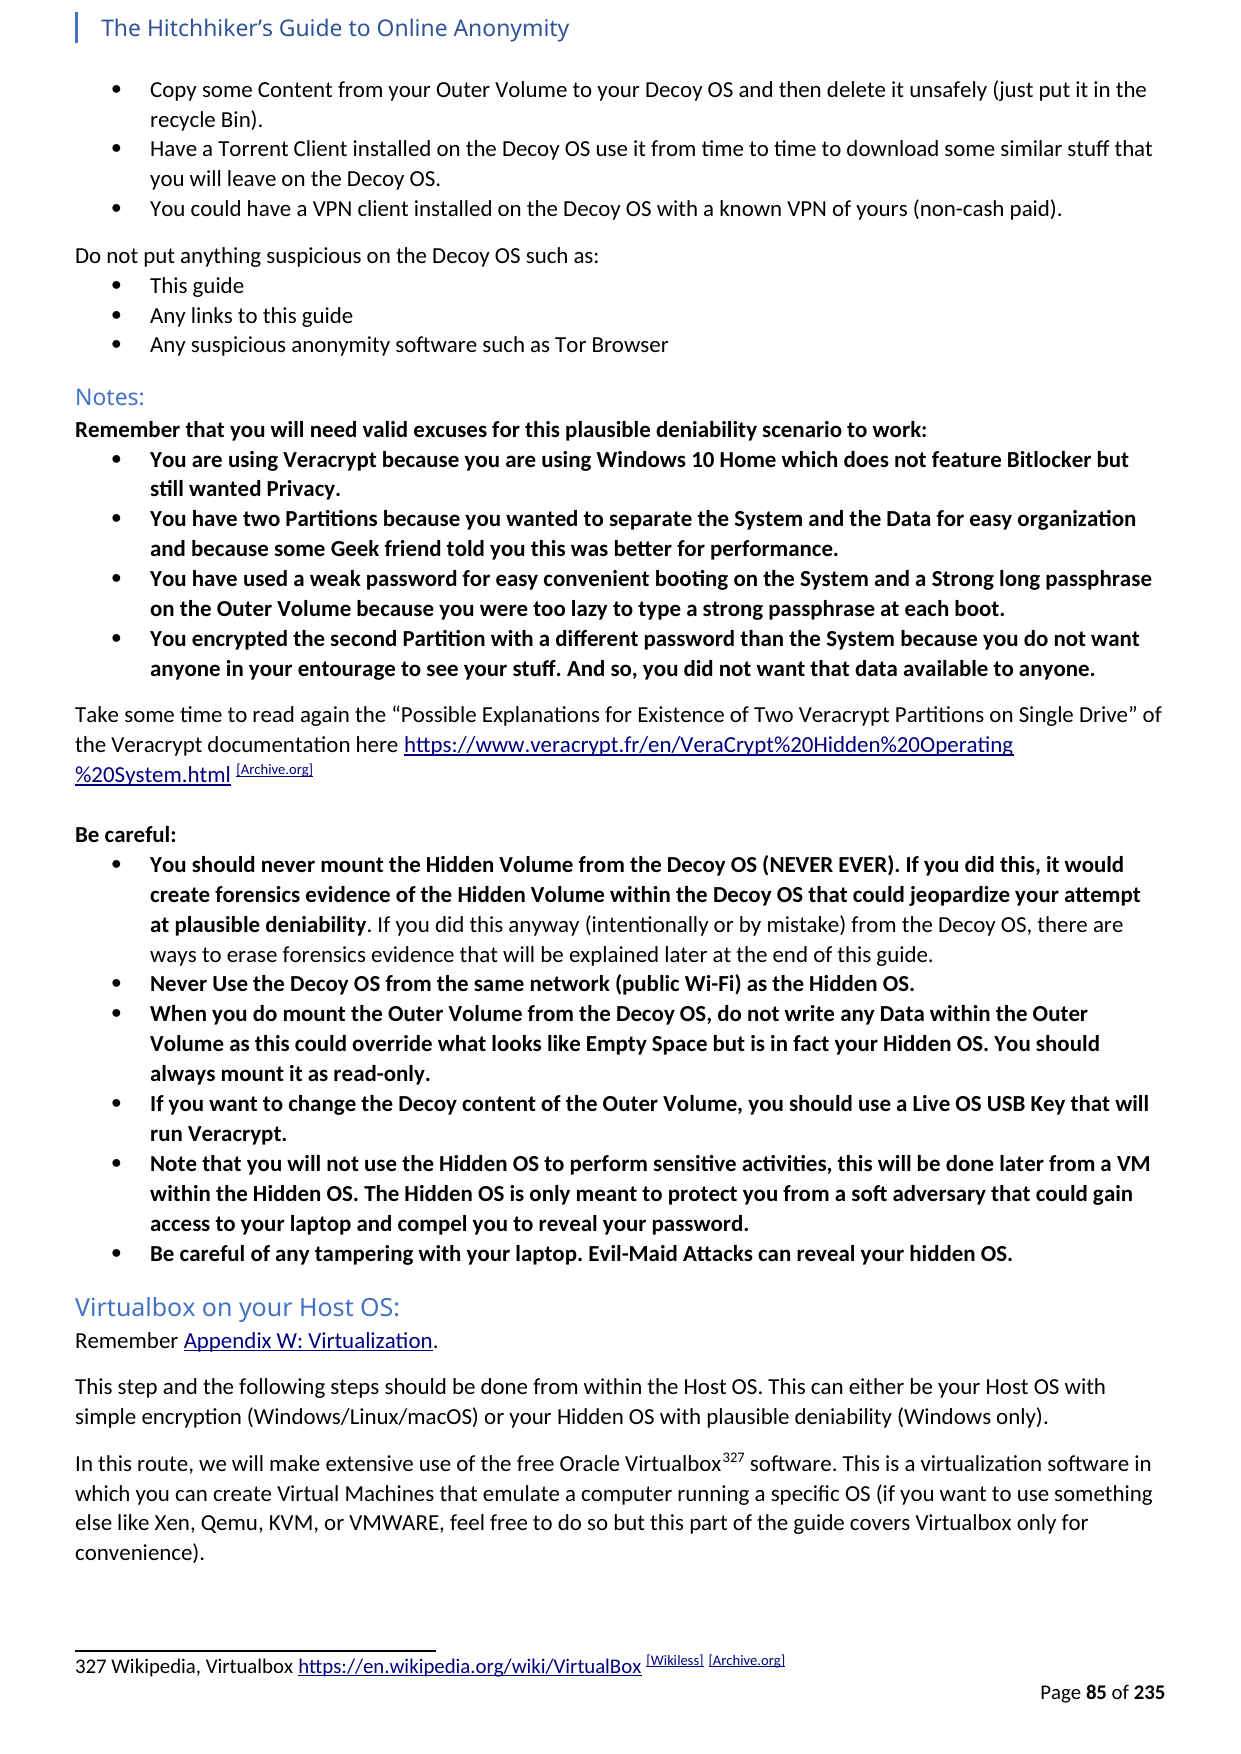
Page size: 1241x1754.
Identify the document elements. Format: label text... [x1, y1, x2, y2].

subtitle Virtualbox on your Host OS: [75, 1289, 1165, 1323]
list You encrypted the second Partition with a different password than the System because you do not want anyone in your entourage to see your stuff. And so, you did not want that data available to anyone. [112, 624, 1165, 682]
list Note that you will not use the Hidden OS to perform sensitive activities, this will be done later from a VM within the Hidden OS. The Hidden OS is only meant to protect you from a soft adversary that could gain access to your laptop and compel you to reveal your password. [112, 1149, 1165, 1237]
text Wikipedia, Virtualbox https://en.wikipedia.org/wiki/VirtualBox [Wikiless] [Archive.org] [75, 1651, 1165, 1679]
list You should never mount the Hidden Volume from the Decoy OS (NEVER EVER). If you did this, it would create forensics evidence of the Hidden Volume within the Decoy OS that could jeopardize your attempt at plausible deniability. If you did this anyway (intentionally or by mistake) from the Decoy OS, there are ways to erase forensics evidence that will be explained later at the end of this guide. [112, 850, 1165, 968]
list If you want to change the Decoy content of the Outer Volume, you should use a Live OS USB Key that will run Veracrypt. [112, 1089, 1165, 1147]
list Never Use the Decoy OS from the same network (public Wi-Fi) as the Hidden OS. [112, 969, 1165, 998]
list Be careful of any tampering with your laptop. Evil-Maid Attacks can reveal your hidden OS. [112, 1239, 1165, 1267]
text Take some time to read again the “Possible Explanations for Existence of Two Veracrypt Partitions on Single Drive” of the Veracrypt documentation here https://www.veracrypt.fr/en/VeraCrypt%20Hidden%20Operating%20System.html [Archive.org] [75, 701, 1165, 788]
subtitle Notes: [75, 381, 1165, 413]
list Any links to this guide [112, 301, 1165, 329]
list Copy some Content from your Outer Volume to your Decoy OS and then delete it unsafely (just put it in the recycle Bin). [112, 75, 1165, 133]
list You are using Veracrypt because you are using Windows 10 Home which does not feature Bitlocker but still wanted Privacy. [112, 445, 1165, 503]
text Do not put anything suspicious on the Decoy OS such as: [75, 241, 1165, 269]
list You have two Partitions because you wanted to separate the System and the Data for easy organization and because some Geek friend told you this was better for performance. [112, 504, 1165, 562]
text In this route, we will make extensive use of the free Oracle Virtualbox software. This is a virtualization software in which you can create Virtual Machines that emulate a computer running a specific OS (if you want to use something else like Xen, Qemu, KVM, or VMWARE, feel free to do so but this part of the guide covers Virtualbox only for convenience). [75, 1449, 1165, 1566]
list You could have a VPN client installed on the Decoy OS with a known VPN of yours (non-cash paid). [112, 194, 1165, 222]
text Be careful: [75, 820, 1165, 848]
list When you do mount the Outer Volume from the Decoy OS, do not write any Data within the Outer Volume as this could override what looks like Empty Space but is in fact your Hidden OS. You should always mount it as read-only. [112, 999, 1165, 1087]
list You have used a weak password for easy convenient booting on the System and a Strong long passphrase on the Outer Volume because you were too lazy to type a strong passphrase at each boot. [112, 564, 1165, 622]
list Have a Torrent Client installed on the Decoy OS use it from time to time to download some similar stuff that you will leave on the Decoy OS. [112, 134, 1165, 192]
text Remember that you will need valid excuses for this plausible deniability scenario to work: [75, 415, 1165, 443]
list Any suspicious anonymity software such as Tor Browser [112, 331, 1165, 359]
list This guide [112, 271, 1165, 299]
text This step and the following steps should be done from within the Host OS. This can either be your Host OS with simple encryption (Windows/Linux/macOS) or your Hidden OS with plausible deniability (Windows only). [75, 1372, 1165, 1430]
text Remember Appendix W: Virtualization. [75, 1326, 1165, 1354]
